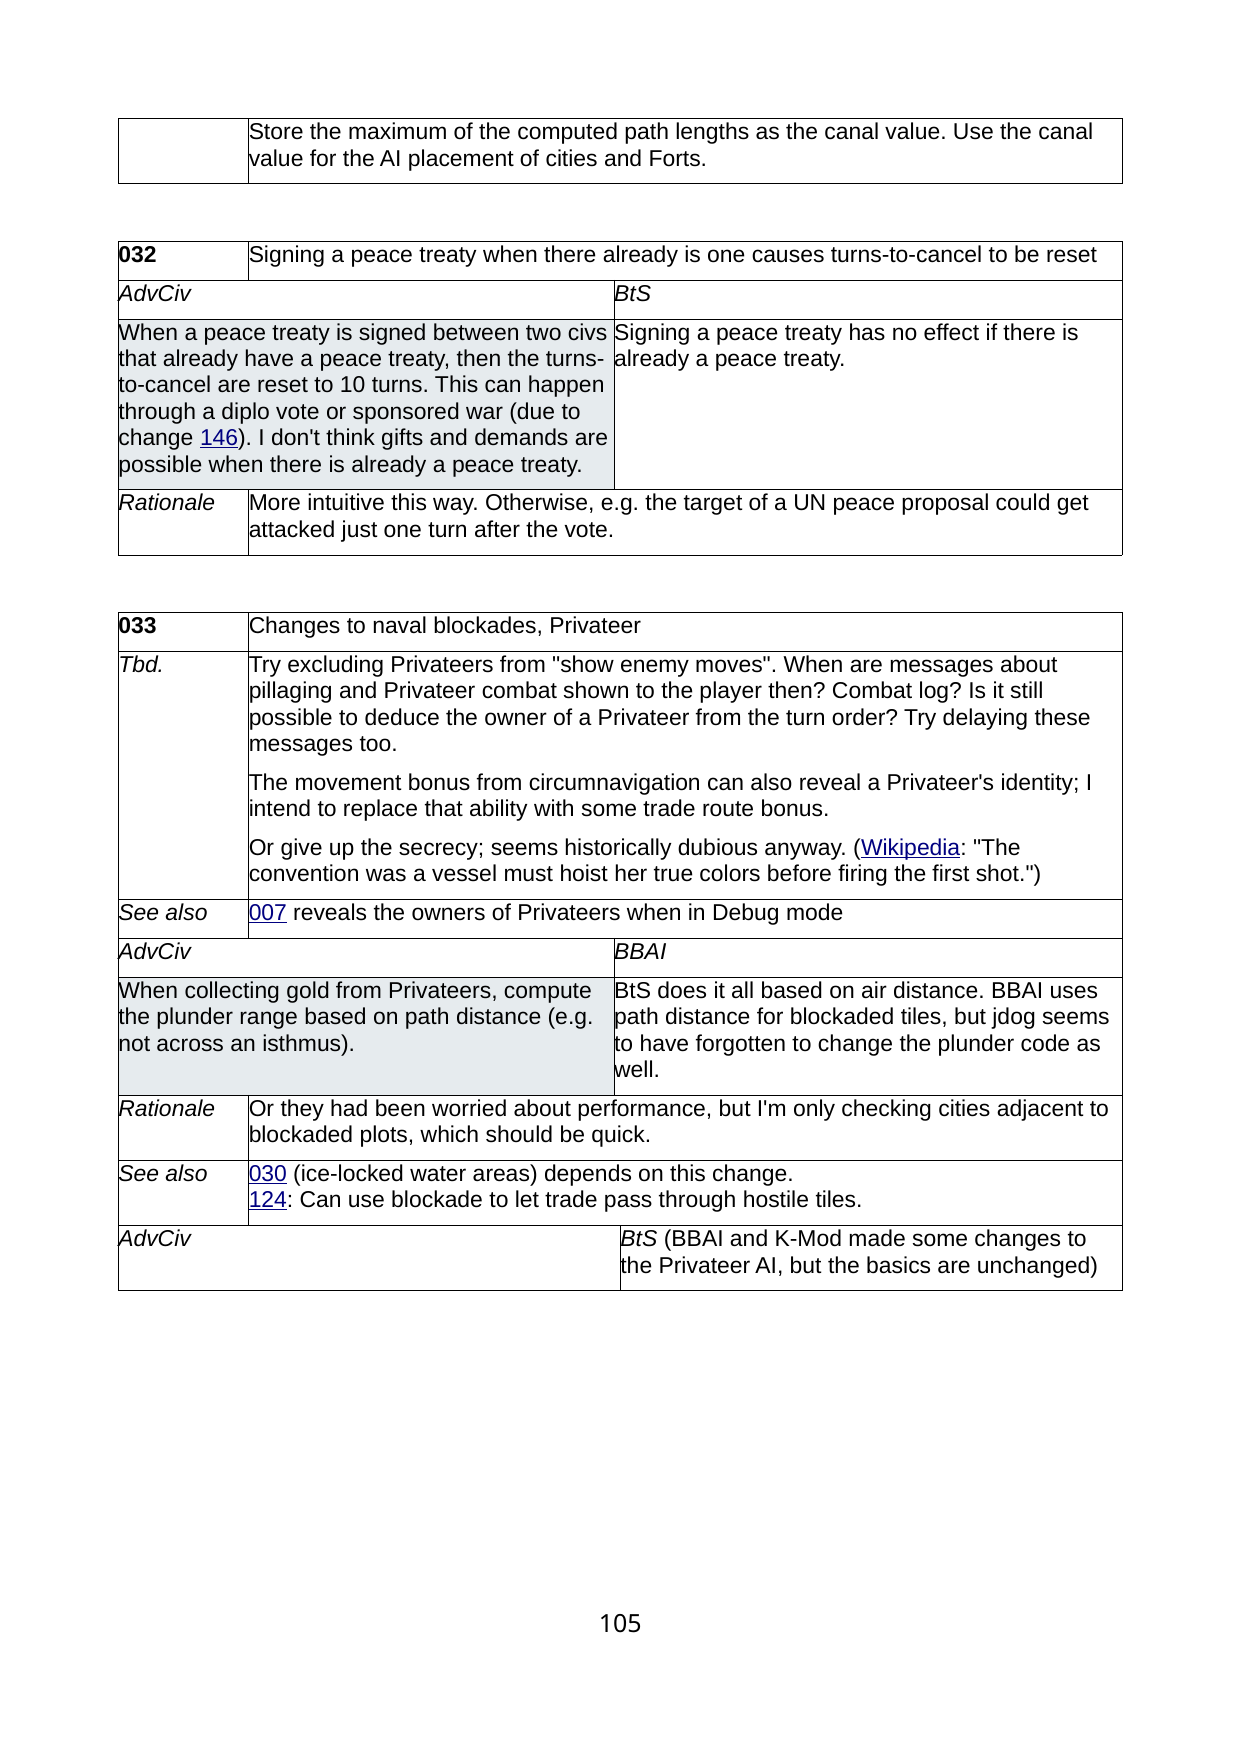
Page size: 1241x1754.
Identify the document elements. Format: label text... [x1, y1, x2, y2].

table_cell See also [119, 1161, 248, 1225]
table_cell AdvCiv [119, 281, 614, 319]
table_cell See also [119, 900, 248, 938]
table_header 032 [119, 242, 248, 280]
table_cell When collecting gold from Privateers, compute the plunder range based on path distance (e.g. not across an isthmus). [119, 978, 614, 1095]
table_cell AdvCiv [119, 1226, 620, 1290]
table_header Signing a peace treaty when there already is one causes turns-to-cancel to be reset [249, 242, 1122, 280]
table_cell Store the maximum of the computed path lengths as the canal value. Use the canal value for the AI placement of cities and Forts. [249, 119, 1122, 183]
table_header 033 [119, 613, 248, 651]
table_header Changes to naval blockades, Privateer [249, 613, 1122, 651]
table_cell Signing a peace treaty has no effect if there is already a peace treaty. [615, 320, 1122, 489]
table_cell More intuitive this way. Otherwise, e.g. the target of a UN peace proposal could get attacked just one turn after the vote. [249, 490, 1122, 554]
table_cell AdvCiv [119, 939, 614, 977]
table_cell Rationale [119, 1096, 248, 1160]
table_cell Or they had been worried about performance, but I'm only checking cities adjacent to blockaded plots, which should be quick. [249, 1096, 1122, 1160]
table_cell Tbd. [119, 652, 248, 899]
table_cell BtS (BBAI and K-Mod made some changes to the Privateer AI, but the basics are unchanged) [621, 1226, 1122, 1290]
table_cell 007 reveals the owners of Privateers when in Debug mode [249, 900, 1122, 938]
table_cell BBAI [615, 939, 1122, 977]
table_cell 030 (ice-locked water areas) depends on this change. 124: Can use blockade to let trade pass through hostile tiles. [249, 1161, 1122, 1225]
table_cell BtS does it all based on air distance. BBAI uses path distance for blockaded tiles, but jdog seems to have forgotten to change the plunder code as well. [615, 978, 1122, 1095]
table_cell BtS [615, 281, 1122, 319]
table_cell Try excluding Privateers from "show enemy moves". When are messages about pillaging and Privateer combat shown to the player then? Combat log? Is it still possible to deduce the owner of a Privateer from the turn order? Try delaying these messages too. The movement bonus from circumnavigation can also reveal a Privateer's identity; I intend to replace that ability with some trade route bonus. Or give up the secrecy; seems historically dubious anyway. (Wikipedia: "The convention was a vessel must hoist her true colors before firing the first shot.") [249, 652, 1122, 899]
table_cell [119, 119, 248, 183]
table_cell When a peace treaty is signed between two civs that already have a peace treaty, then the turns-to-cancel are reset to 10 turns. This can happen through a diplo vote or sponsored war (due to change 146). I don't think gifts and demands are possible when there is already a peace treaty. [119, 320, 614, 489]
table_cell Rationale [119, 490, 248, 554]
